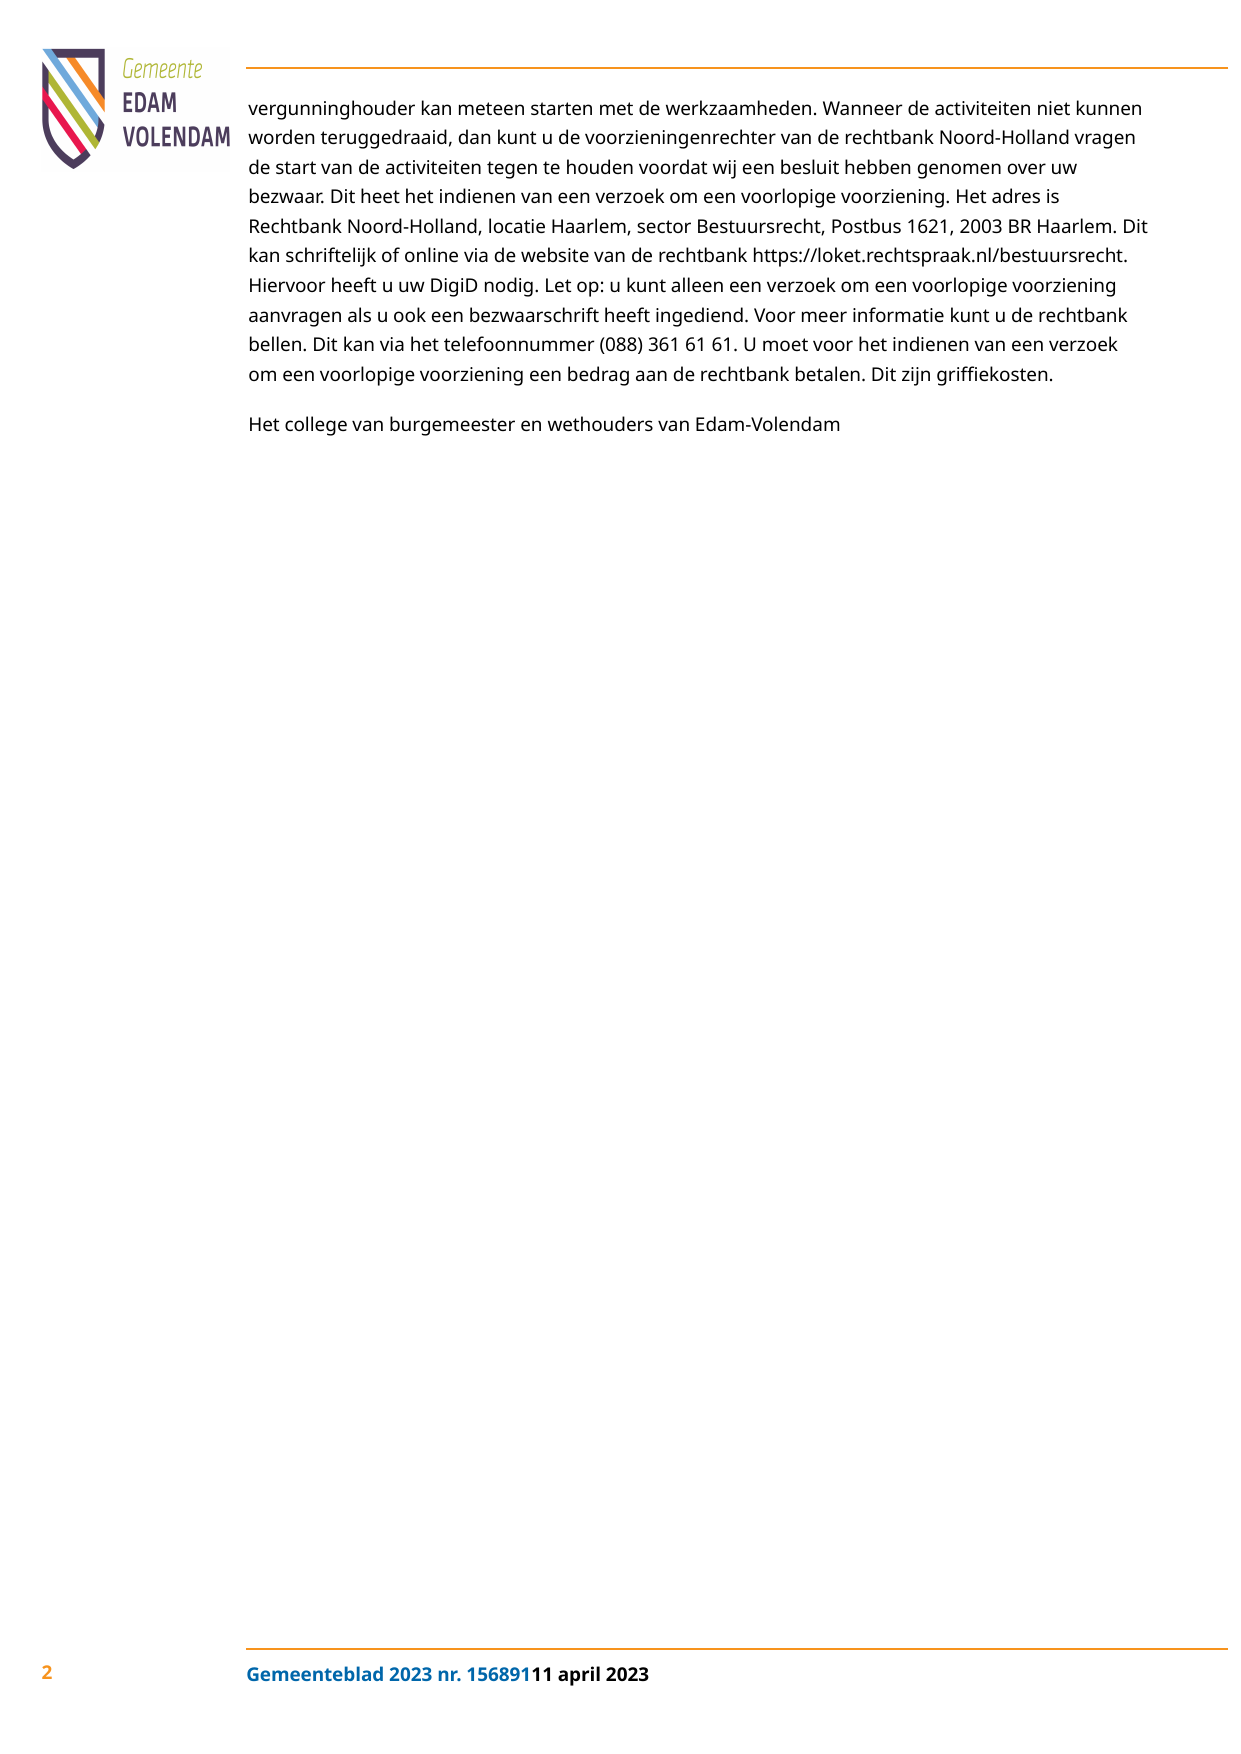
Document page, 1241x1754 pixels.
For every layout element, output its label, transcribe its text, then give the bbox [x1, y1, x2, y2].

text vergunninghouder kan meteen starten met de werkzaamheden. Wanneer de activiteiten niet kunnen worden teruggedraaid, dan kunt u de voorzieningenrechter van de rechtbank Noord-Holland vragen de start van de activiteiten tegen te houden voordat wij een besluit hebben genomen over uw bezwaar. Dit heet het indienen van een verzoek om een voorlopige voorziening. Het adres is Rechtbank Noord-Holland, locatie Haarlem, sector Bestuursrecht, Postbus 1621, 2003 BR Haarlem. Dit kan schriftelijk of online via de website van de rechtbank https://loket.rechtspraak.nl/bestuursrecht. Hiervoor heeft u uw DigiD nodig. Let op: u kunt alleen een verzoek om een voorlopige voorziening aanvragen als u ook een bezwaarschrift heeft ingediend. Voor meer informatie kunt u de rechtbank bellen. Dit kan via het telefoonnummer (088) 361 61 61. U moet voor het indienen van een verzoek om een voorlopige voorziening een bedrag aan de rechtbank betalen. Dit zijn griffiekosten. [248, 95, 1152, 387]
text Het college van burgemeester en wethouders van Edam-Volendam [248, 411, 1152, 437]
picture [41, 47, 231, 172]
